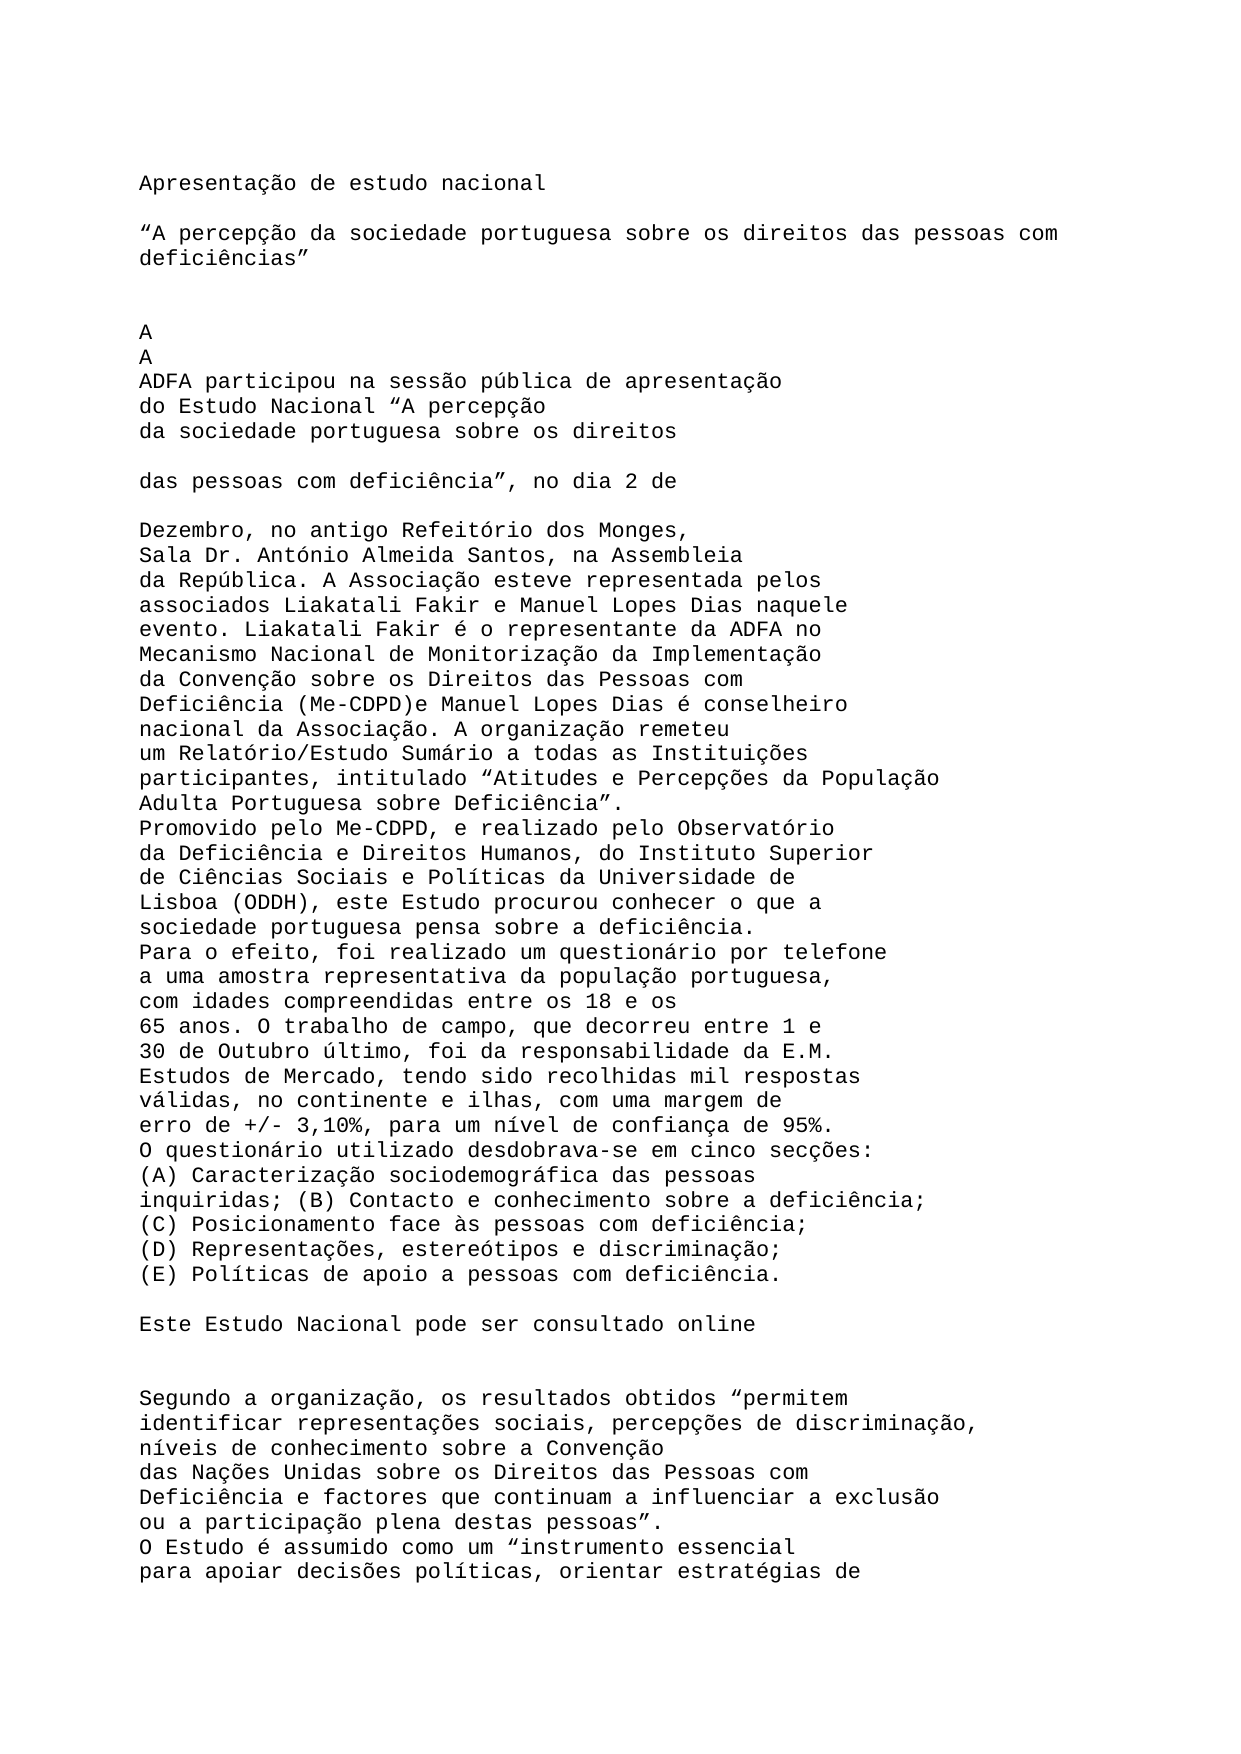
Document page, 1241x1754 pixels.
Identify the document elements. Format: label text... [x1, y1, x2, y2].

text Adulta Portuguesa sobre Deficiência”. [139, 792, 1101, 817]
text da República. A Associação esteve representada pelos [139, 569, 1101, 594]
text um Relatório/Estudo Sumário a todas as Instituições [139, 743, 1101, 767]
text com idades compreendidas entre os 18 e os [139, 991, 1101, 1015]
text participantes, intitulado “Atitudes e Percepções da População [139, 767, 1101, 792]
text evento. Liakatali Fakir é o representante da ADFA no [139, 619, 1101, 643]
text ADFA participou na sessão pública de apresentação [139, 371, 1101, 396]
text Segundo a organização, os resultados obtidos “permitem [139, 1387, 1101, 1412]
text a uma amostra representativa da população portuguesa, [139, 966, 1101, 991]
text ou a participação plena destas pessoas”. [139, 1511, 1101, 1536]
text nacional da Associação. A organização remeteu [139, 718, 1101, 743]
text O questionário utilizado desdobrava-se em cinco secções: [139, 1139, 1101, 1164]
text 65 anos. O trabalho de campo, que decorreu entre 1 e [139, 1015, 1101, 1040]
text para apoiar decisões políticas, orientar estratégias de [139, 1561, 1101, 1586]
text sociedade portuguesa pensa sobre a deficiência. [139, 916, 1101, 941]
text (C) Posicionamento face às pessoas com deficiência; [139, 1214, 1101, 1238]
text (A) Caracterização sociodemográfica das pessoas [139, 1164, 1101, 1189]
text identificar representações sociais, percepções de discriminação, [139, 1412, 1101, 1437]
text da sociedade portuguesa sobre os direitos [139, 420, 1101, 445]
text 30 de Outubro último, foi da responsabilidade da E.M. [139, 1040, 1101, 1065]
text A [139, 321, 1101, 346]
text das pessoas com deficiência”, no dia 2 de [139, 470, 1101, 495]
text O Estudo é assumido como um “instrumento essencial [139, 1536, 1101, 1561]
text associados Liakatali Fakir e Manuel Lopes Dias naquele [139, 594, 1101, 619]
text (E) Políticas de apoio a pessoas com deficiência. [139, 1263, 1101, 1288]
text válidas, no continente e ilhas, com uma margem de [139, 1090, 1101, 1114]
text de Ciências Sociais e Políticas da Universidade de [139, 867, 1101, 891]
text erro de +/- 3,10%, para um nível de confiança de 95%. [139, 1114, 1101, 1139]
text níveis de conhecimento sobre a Convenção [139, 1437, 1101, 1462]
text Deficiência (Me-CDPD)e Manuel Lopes Dias é conselheiro [139, 693, 1101, 718]
text da Convenção sobre os Direitos das Pessoas com [139, 668, 1101, 693]
text “A percepção da sociedade portuguesa sobre os direitos das pessoas com deficiências” [139, 222, 1101, 272]
text Este Estudo Nacional pode ser consultado online [139, 1313, 1101, 1338]
text A [139, 346, 1101, 371]
text inquiridas; (B) Contacto e conhecimento sobre a deficiência; [139, 1189, 1101, 1214]
text Lisboa (ODDH), este Estudo procurou conhecer o que a [139, 891, 1101, 916]
text (D) Representações, estereótipos e discriminação; [139, 1238, 1101, 1263]
text Dezembro, no antigo Refeitório dos Monges, [139, 519, 1101, 544]
text das Nações Unidas sobre os Direitos das Pessoas com [139, 1462, 1101, 1486]
text Mecanismo Nacional de Monitorização da Implementação [139, 643, 1101, 668]
text Deficiência e factores que continuam a influenciar a exclusão [139, 1486, 1101, 1511]
text Promovido pelo Me-CDPD, e realizado pelo Observatório [139, 817, 1101, 842]
text da Deficiência e Direitos Humanos, do Instituto Superior [139, 842, 1101, 867]
text do Estudo Nacional “A percepção [139, 396, 1101, 420]
text Estudos de Mercado, tendo sido recolhidas mil respostas [139, 1065, 1101, 1090]
text Apresentação de estudo nacional [139, 172, 1101, 197]
text Sala Dr. António Almeida Santos, na Assembleia [139, 544, 1101, 569]
text Para o efeito, foi realizado um questionário por telefone [139, 941, 1101, 966]
